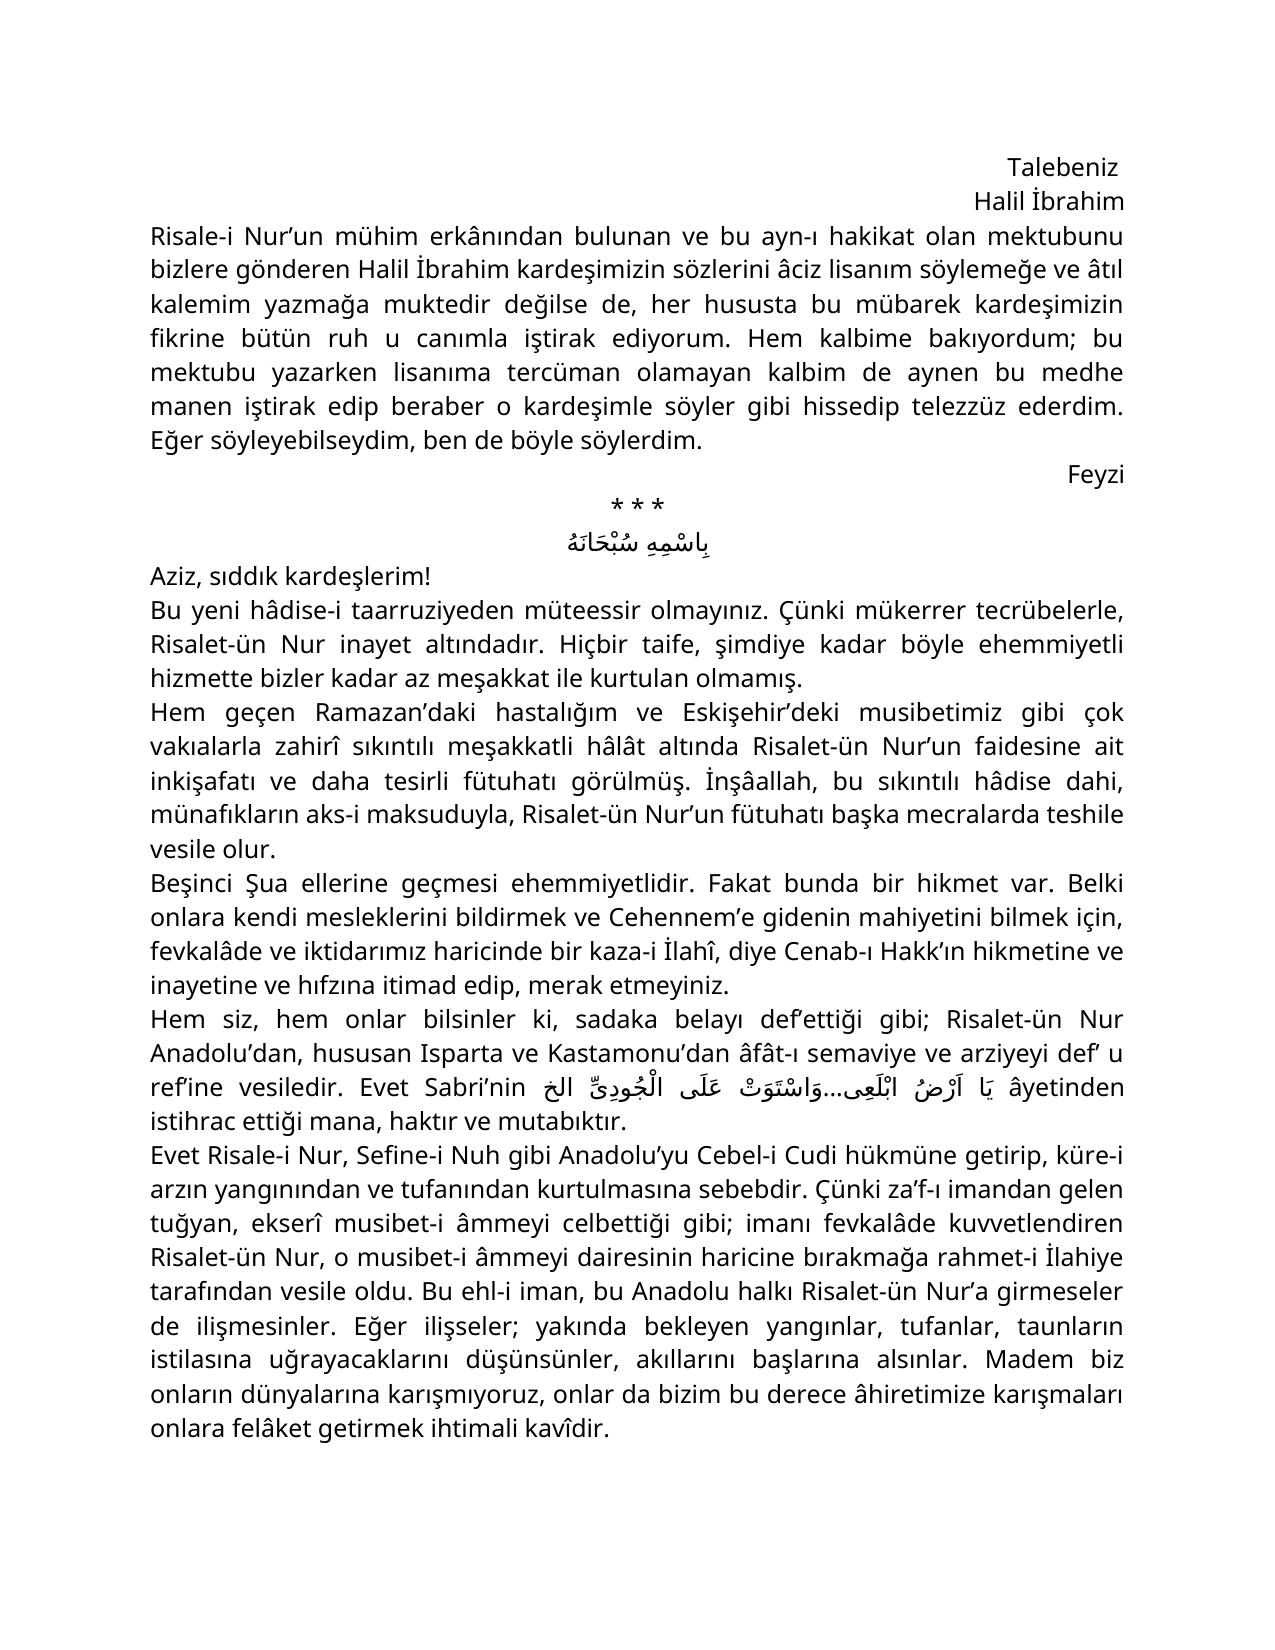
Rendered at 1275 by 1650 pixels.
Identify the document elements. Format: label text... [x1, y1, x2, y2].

text Hem geçen Ramazan’daki hastalığım ve Eskişehir’deki musibetimiz gibi çok vakıalarla zahirî sıkıntılı meşakkatli hâlât altında Risalet-ün Nur’un faidesine ait inkişafatı ve daha tesirli fütuhatı görülmüş. İnşâallah, bu sıkıntılı hâdise dahi, münafıkların aks-i maksuduyla, Risalet-ün Nur’un fütuhatı başka mecralarda teshile vesile olur. [150, 695, 1125, 865]
text * * * [150, 491, 1125, 525]
text Beşinci Şua ellerine geçmesi ehemmiyetlidir. Fakat bunda bir hikmet var. Belki onlara kendi mesleklerini bildirmek ve Cehennem’e gidenin mahiyetini bilmek için, fevkalâde ve iktidarımız haricinde bir kaza-i İlahî, diye Cenab-ı Hakk’ın hikmetine ve inayetine ve hıfzına itimad edip, merak etmeyiniz. [150, 865, 1125, 1002]
text Risale-i Nur’un mühim erkânından bulunan ve bu ayn-ı hakikat olan mektubunu bizlere gönderen Halil İbrahim kardeşimizin sözlerini âciz lisanım söylemeğe ve âtıl kalemim yazmağa muktedir değilse de, her hususta bu mübarek kardeşimizin fikrine bütün ruh u canımla iştirak ediyorum. Hem kalbime bakıyordum; bu mektubu yazarken lisanıma tercüman olamayan kalbim de aynen bu medhe manen iştirak edip beraber o kardeşimle söyler gibi hissedip telezzüz ederdim. Eğer söyleyebilseydim, ben de böyle söylerdim. [150, 218, 1125, 457]
text Talebeniz Halil İbrahim [150, 150, 1125, 218]
text Aziz, sıddık kardeşlerim! [150, 559, 1125, 593]
text Hem siz, hem onlar bilsinler ki, sadaka belayı def’ettiği gibi; Risalet-ün Nur Anadolu’dan, hususan Isparta ve Kastamonu’dan âfât-ı semaviye ve arziyeyi def’ u ref’ine vesiledir. Evet Sabri’nin يَا اَرْضُ ابْلَعِى...وَاسْتَوَتْ عَلَى الْجُودِىِّ الخ âyetinden istihrac ettiği mana, haktır ve mutabıktır. [150, 1002, 1125, 1138]
text Evet Risale-i Nur, Sefine-i Nuh gibi Anadolu’yu Cebel-i Cudi hükmüne getirip, küre-i arzın yangınından ve tufanından kurtulmasına sebebdir. Çünki za’f-ı imandan gelen tuğyan, ekserî musibet-i âmmeyi celbettiği gibi; imanı fevkalâde kuvvetlendiren Risalet-ün Nur, o musibet-i âmmeyi dairesinin haricine bırakmağa rahmet-i İlahiye tarafından vesile oldu. Bu ehl-i iman, bu Anadolu halkı Risalet-ün Nur’a girmeseler de ilişmesinler. Eğer ilişseler; yakında bekleyen yangınlar, tufanlar, taunların istilasına uğrayacaklarını düşünsünler, akıllarını başlarına alsınlar. Madem biz onların dünyalarına karışmıyoruz, onlar da bizim bu derece âhiretimize karışmaları onlara felâket getirmek ihtimali kavîdir. [150, 1138, 1125, 1444]
text بِاسْمِهِ سُبْحَانَهُ [150, 525, 1125, 559]
text Bu yeni hâdise-i taarruziyeden müteessir olmayınız. Çünki mükerrer tecrübelerle, Risalet-ün Nur inayet altındadır. Hiçbir taife, şimdiye kadar böyle ehemmiyetli hizmette bizler kadar az meşakkat ile kurtulan olmamış. [150, 593, 1125, 695]
text Feyzi [150, 457, 1125, 491]
